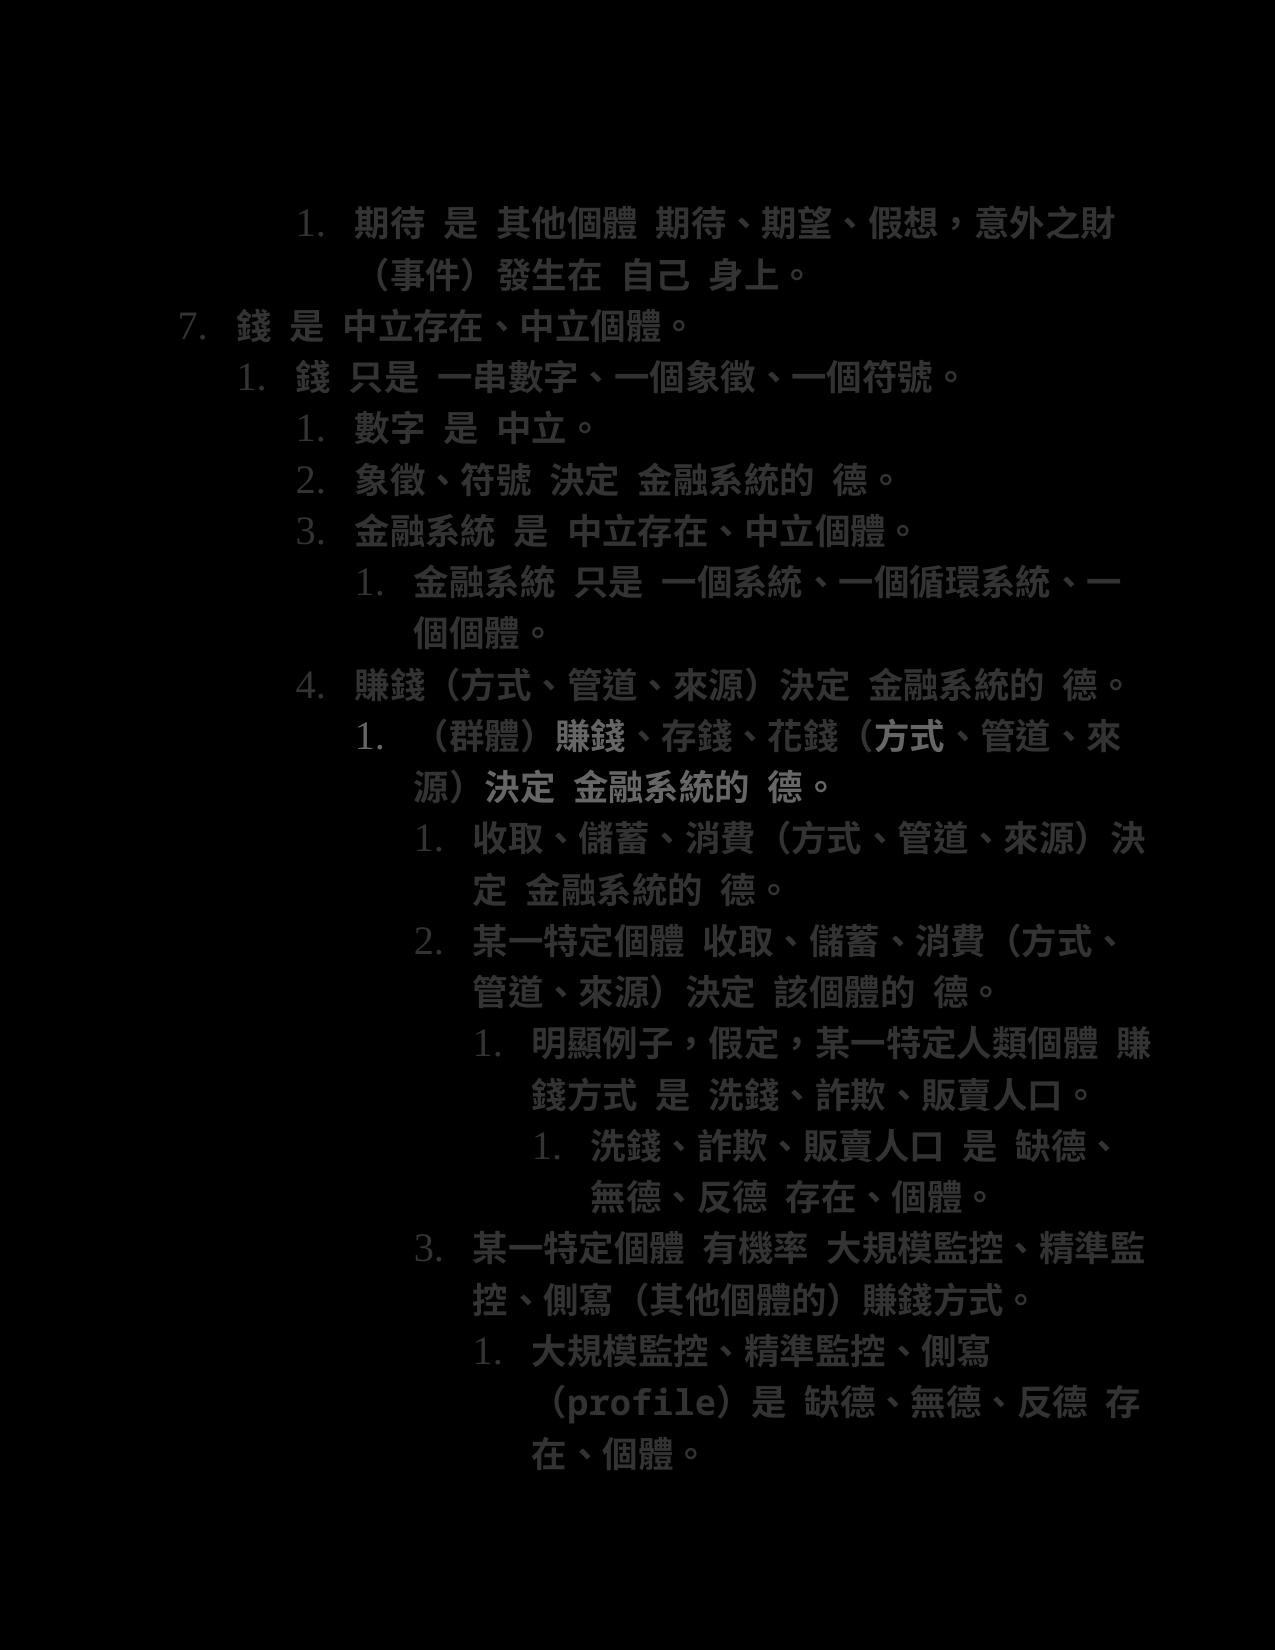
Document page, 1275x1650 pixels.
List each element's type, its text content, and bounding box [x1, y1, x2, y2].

list 洗錢、詐欺、販賣人口 是 缺德、無德、反德 存在、個體。 [532, 1118, 1157, 1221]
list 某一特定個體 有機率 大規模監控、精準監控、側寫（其他個體的）賺錢方式。 [413, 1221, 1157, 1323]
list 金融系統 只是 一個系統、一個循環系統、一個個體。 [354, 554, 1157, 657]
list 期待 是 其他個體 期待、期望、假想，意外之財（事件）發生在 自己 身上。 [295, 196, 1157, 298]
list 象徵、符號 決定 金融系統的 德。 [295, 452, 1157, 503]
list 某一特定個體 收取、儲蓄、消費（方式、管道、來源）決定 該個體的 德。 [413, 913, 1157, 1016]
list 明顯例子，假定，某一特定人類個體 賺錢方式 是 洗錢、詐欺、販賣人口。 [472, 1016, 1157, 1118]
list 金融系統 是 中立存在、中立個體。 [295, 503, 1157, 554]
list 賺錢（方式、管道、來源）決定 金融系統的 德。 [295, 657, 1157, 708]
list 大規模監控、精準監控、側寫（profile）是 缺德、無德、反德 存在、個體。 [472, 1323, 1157, 1477]
list 數字 是 中立。 [295, 401, 1157, 452]
list 錢 只是 一串數字、一個象徵、一個符號。 [236, 349, 1157, 401]
list （群體）賺錢、存錢、花錢（方式、管道、來源）決定 金融系統的 德。 [354, 708, 1157, 811]
list 錢 是 中立存在、中立個體。 [177, 298, 1157, 349]
list 收取、儲蓄、消費（方式、管道、來源）決定 金融系統的 德。 [413, 811, 1157, 913]
